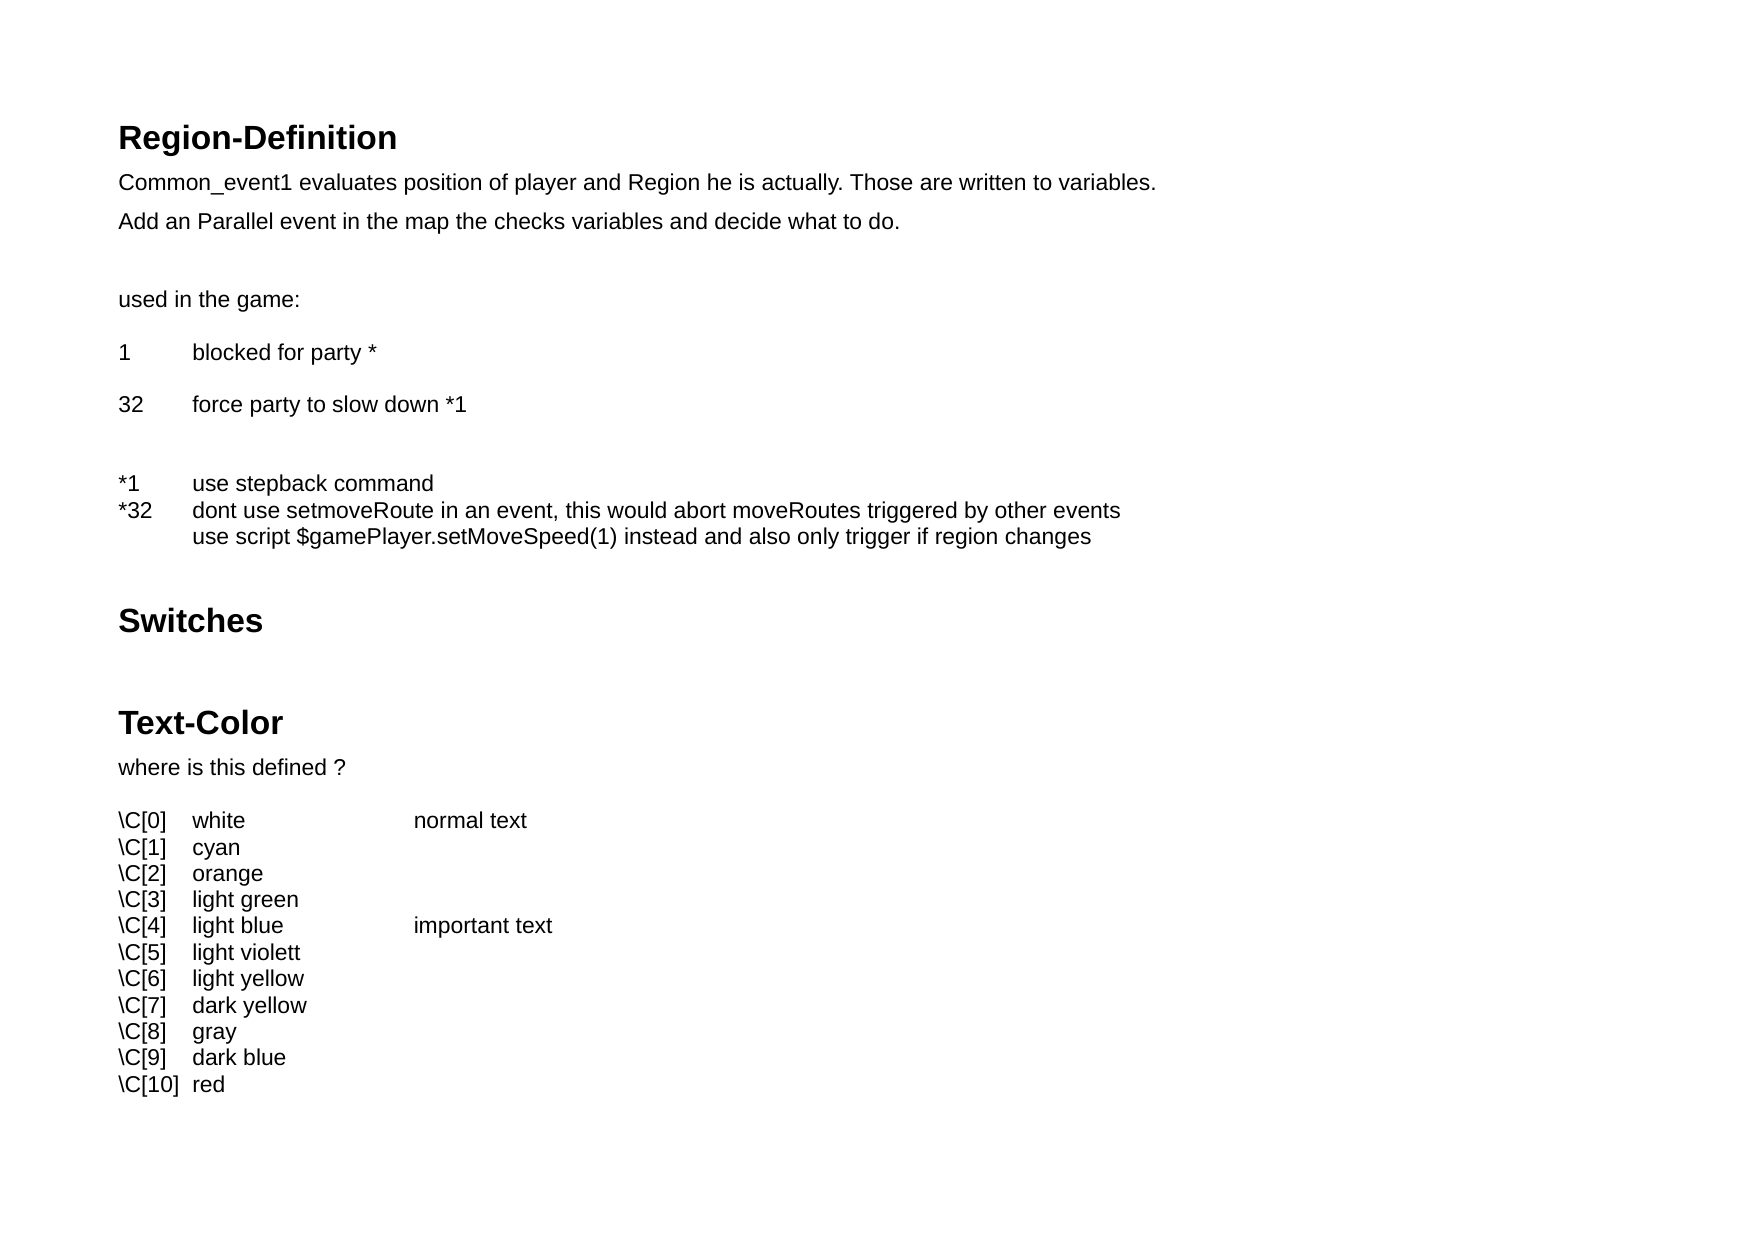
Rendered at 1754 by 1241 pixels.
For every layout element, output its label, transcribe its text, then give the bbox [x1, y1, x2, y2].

text \C[10] red [118, 1071, 1636, 1097]
text \C[6] light yellow [118, 965, 1636, 992]
subtitle Switches [118, 601, 1636, 639]
subtitle Region-Definition [118, 118, 1636, 157]
text used in the game: [118, 286, 1636, 312]
text \C[3] light green [118, 886, 1636, 912]
text use script $gamePlayer.setMoveSpeed(1) instead and also only trigger if region changes [118, 523, 1636, 549]
text 1 blocked for party * [118, 338, 1636, 365]
text 32 force party to slow down *1 [118, 391, 1636, 418]
text \C[7] dark yellow [118, 992, 1636, 1018]
text \C[2] orange [118, 860, 1636, 886]
text \C[5] light violett [118, 939, 1636, 965]
text *1 use stepback command [118, 470, 1636, 497]
text \C[9] dark blue [118, 1044, 1636, 1071]
text Common_event1 evaluates position of player and Region he is actually. Those are written to variables. [118, 169, 1636, 196]
text *32 dont use setmoveRoute in an event, this would abort moveRoutes triggered by other events [118, 497, 1636, 523]
text \C[0] white normal text [118, 807, 1636, 833]
subtitle Text-Color [118, 703, 1636, 742]
text \C[4] light blue important text [118, 912, 1636, 939]
text Add an Parallel event in the map the checks variables and decide what to do. [118, 208, 1636, 234]
text where is this defined ? [118, 754, 1636, 781]
text \C[1] cyan [118, 833, 1636, 860]
text \C[8] gray [118, 1018, 1636, 1044]
